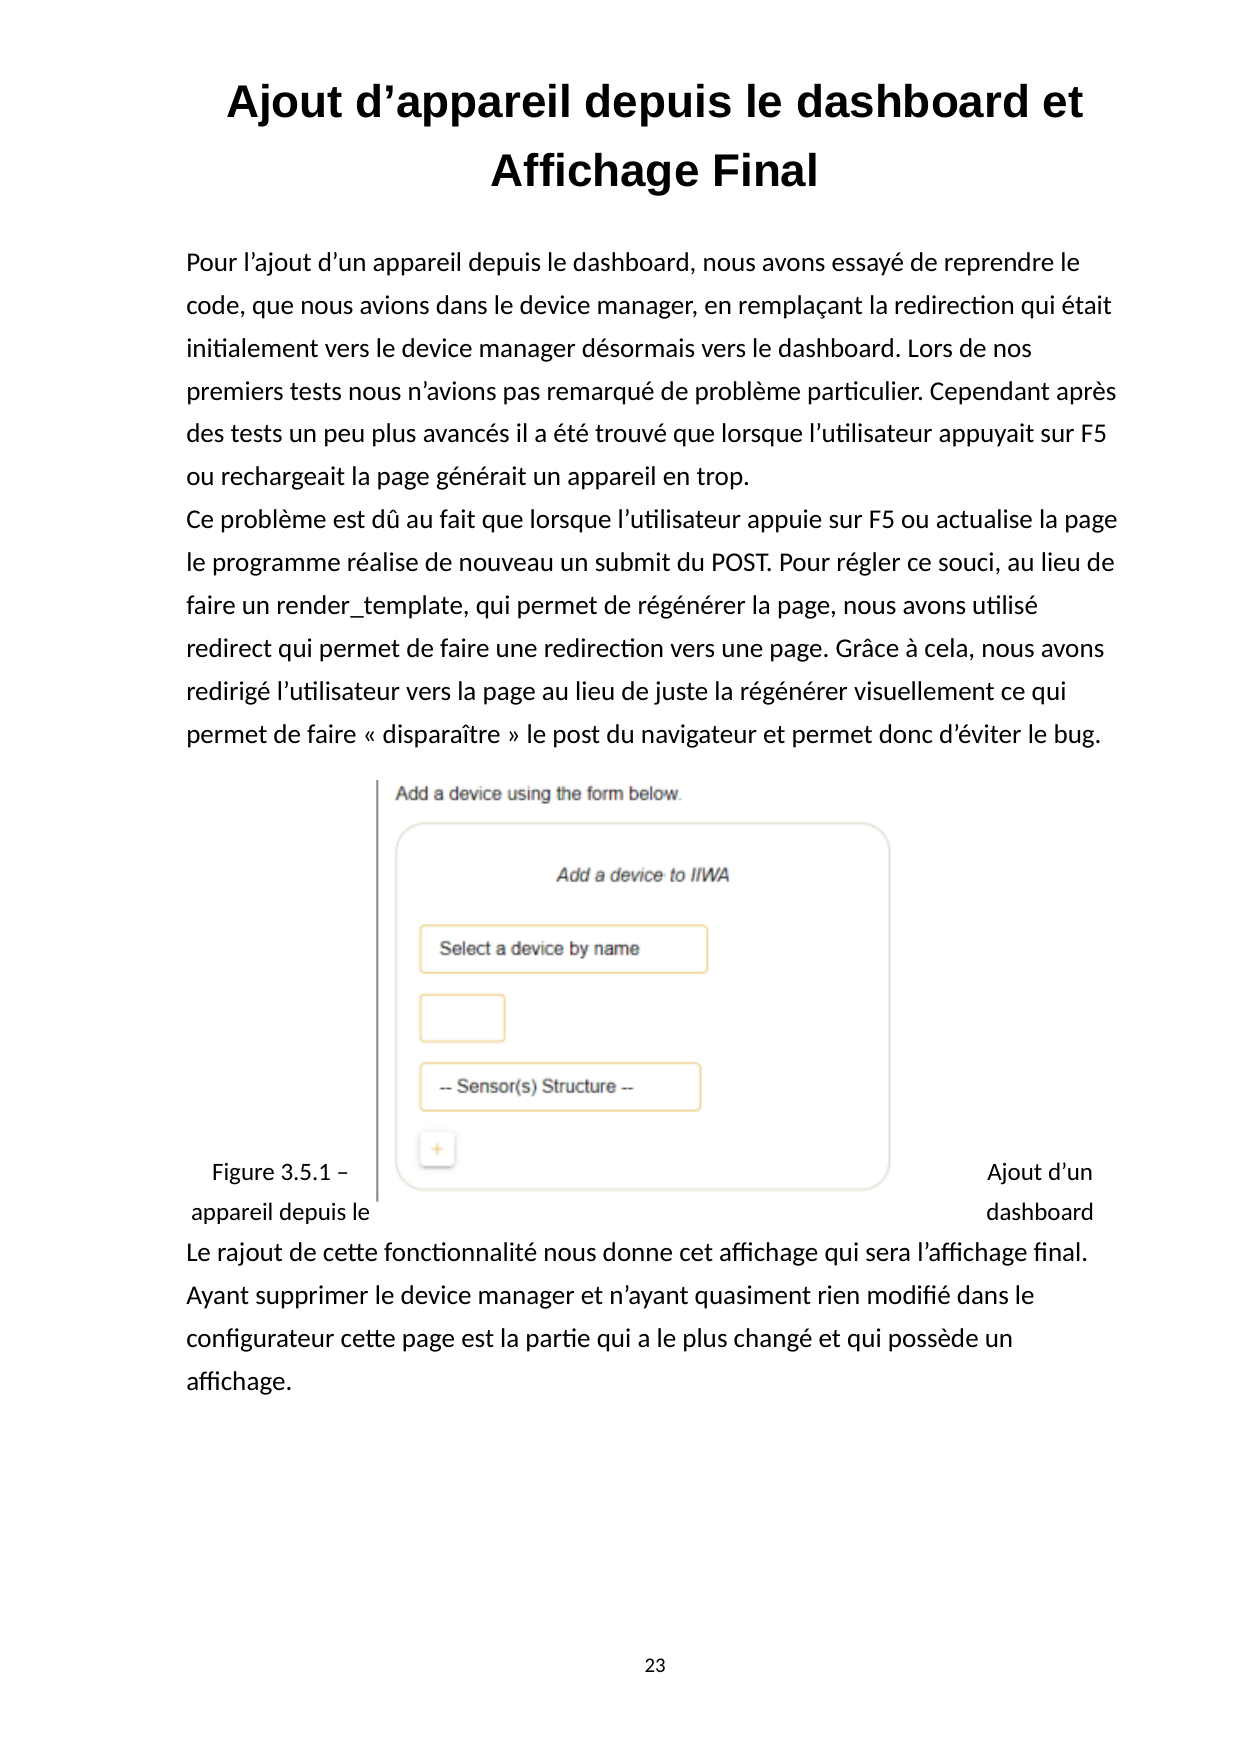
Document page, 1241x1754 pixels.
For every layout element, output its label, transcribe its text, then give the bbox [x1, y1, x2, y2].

text Ce problème est dû au fait que lorsque l’utilisateur appuie sur F5 ou actualise la page le programme réalise de nouveau un submit du POST. Pour régler ce souci, au lieu de faire un render_template, qui permet de régénérer la page, nous avons utilisé redirect qui permet de faire une redirection vers une page. Grâce à cela, nous avons redirigé l’utilisateur vers la page au lieu de juste la régénérer visuellement ce qui permet de faire « disparaître » le post du navigateur et permet donc d’éviter le bug. [186, 502, 1123, 750]
subtitle Ajout d’appareil depuis le dashboard et Affichage Final [186, 75, 1123, 196]
text Figure 3.5.1 – Ajout d’un appareil depuis le dashboard [186, 1156, 1123, 1226]
text Le rajout de cette fonctionnalité nous donne cet affichage qui sera l’affichage final. Ayant supprimer le device manager et n’ayant quasiment rien modifié dans le configurateur cette page est la partie qui a le plus changé et qui possède un affichage. [186, 1235, 1123, 1397]
text Pour l’ajout d’un appareil depuis le dashboard, nous avons essayé de reprendre le code, que nous avions dans le device manager, en remplaçant la redirection qui était initialement vers le device manager désormais vers le dashboard. Lors de nos premiers tests nous n’avions pas remarqué de problème particulier. Cependant après des tests un peu plus avancés il a été trouvé que lorsque l’utilisateur appuyait sur F5 ou rechargeait la page générait un appareil en trop. [186, 245, 1123, 492]
picture [375, 780, 957, 1214]
